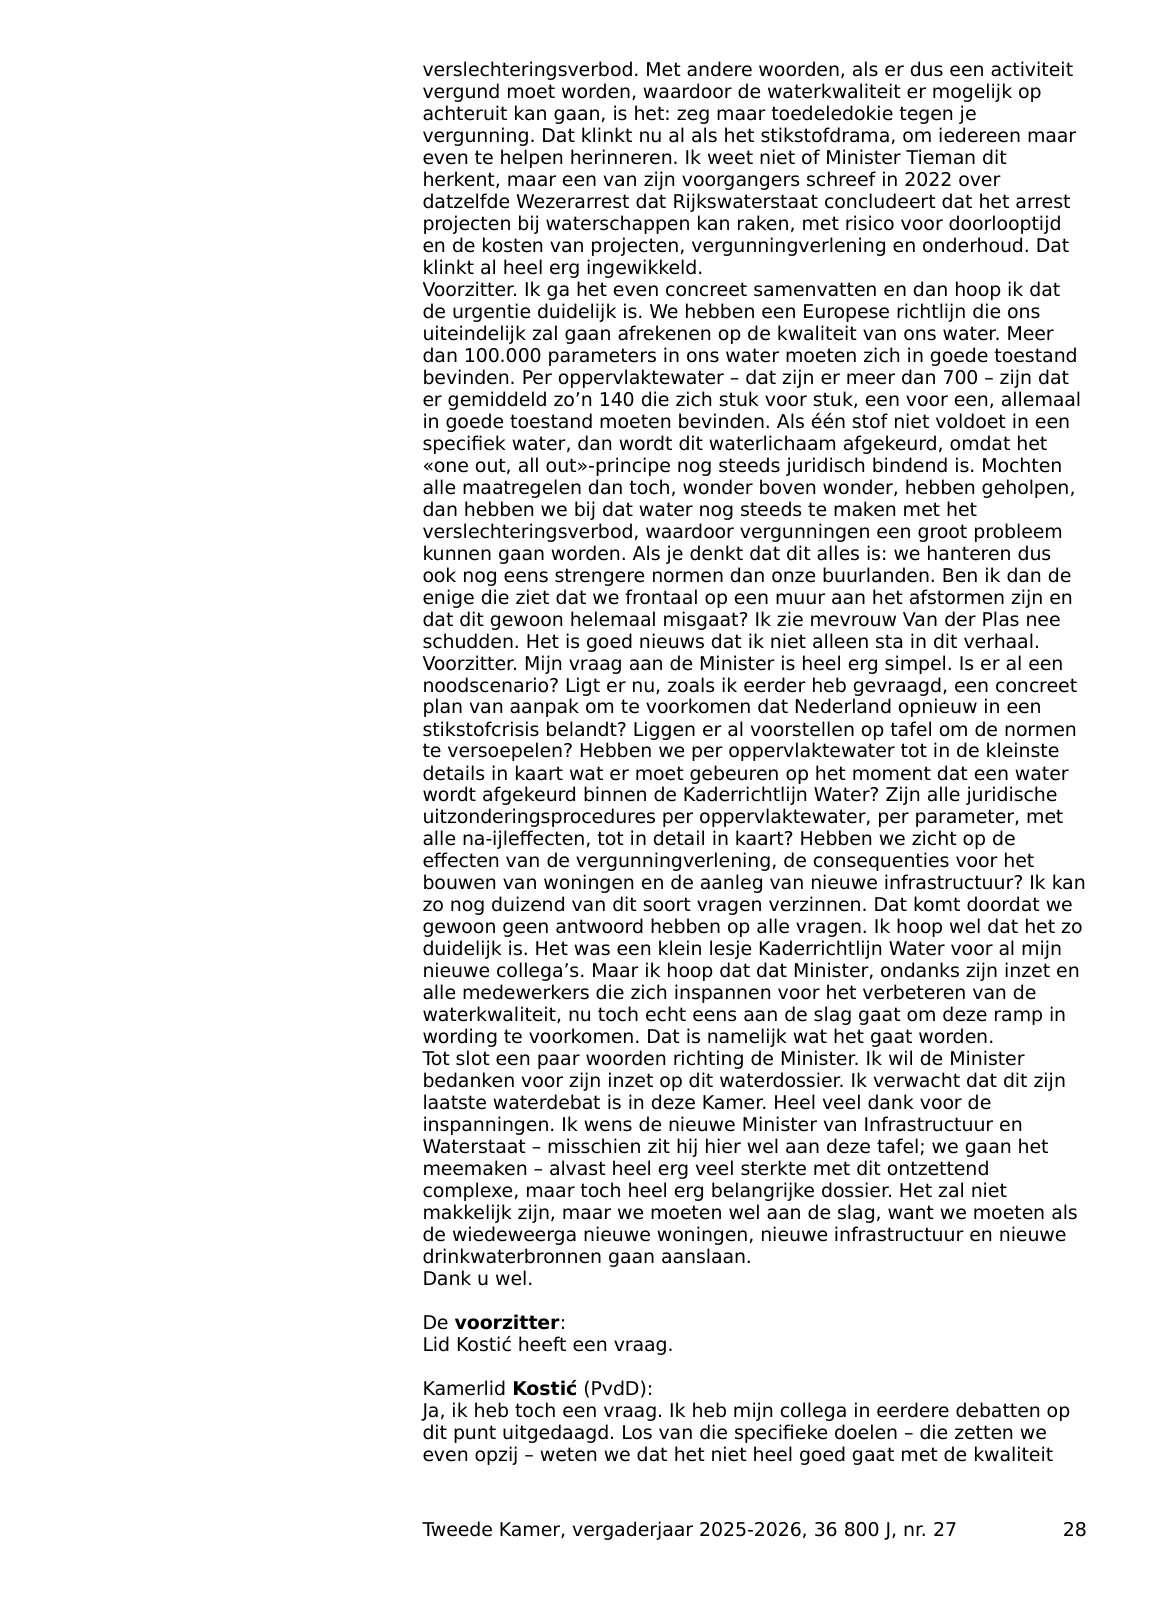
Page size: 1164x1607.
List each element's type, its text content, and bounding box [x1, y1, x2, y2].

text Ja, ik heb toch een vraag. Ik heb mijn collega in eerdere debatten op dit punt uitgedaagd. Los van die specifieke doelen – die zetten we even opzij – weten we dat het niet heel goed gaat met de kwaliteit [422, 1400, 1087, 1466]
text Lid Kostić heeft een vraag. [422, 1334, 1087, 1356]
text Voorzitter. Mijn vraag aan de Minister is heel erg simpel. Is er al een noodscenario? Ligt er nu, zoals ik eerder heb gevraagd, een concreet plan van aanpak om te voorkomen dat Nederland opnieuw in een stikstofcrisis belandt? Liggen er al voorstellen op tafel om de normen te versoepelen? Hebben we per oppervlaktewater tot in de kleinste details in kaart wat er moet gebeuren op het moment dat een water wordt afgekeurd binnen de Kaderrichtlijn Water? Zijn alle juridische uitzonderingsprocedures per oppervlaktewater, per parameter, met alle na-ijleffecten, tot in detail in kaart? Hebben we zicht op de effecten van de vergunningverlening, de consequenties voor het bouwen van woningen en de aanleg van nieuwe infrastructuur? Ik kan zo nog duizend van dit soort vragen verzinnen. Dat komt doordat we gewoon geen antwoord hebben op alle vragen. Ik hoop wel dat het zo duidelijk is. Het was een klein lesje Kaderrichtlijn Water voor al mijn nieuwe collega’s. Maar ik hoop dat dat Minister, ondanks zijn inzet en alle medewerkers die zich inspannen voor het verbeteren van de waterkwaliteit, nu toch echt eens aan de slag gaat om deze ramp in wording te voorkomen. Dat is namelijk wat het gaat worden. [422, 652, 1087, 1048]
text De voorzitter: [422, 1312, 1087, 1334]
text Voorzitter. Ik ga het even concreet samenvatten en dan hoop ik dat de urgentie duidelijk is. We hebben een Europese richtlijn die ons uiteindelijk zal gaan afrekenen op de kwaliteit van ons water. Meer dan 100.000 parameters in ons water moeten zich in goede toestand bevinden. Per oppervlaktewater – dat zijn er meer dan 700 – zijn dat er gemiddeld zo’n 140 die zich stuk voor stuk, een voor een, allemaal in goede toestand moeten bevinden. Als één stof niet voldoet in een specifiek water, dan wordt dit waterlichaam afgekeurd, omdat het «one out, all out»-principe nog steeds juridisch bindend is. Mochten alle maatregelen dan toch, wonder boven wonder, hebben geholpen, dan hebben we bij dat water nog steeds te maken met het verslechteringsverbod, waardoor vergunningen een groot probleem kunnen gaan worden. Als je denkt dat dit alles is: we hanteren dus ook nog eens strengere normen dan onze buurlanden. Ben ik dan de enige die ziet dat we frontaal op een muur aan het afstormen zijn en dat dit gewoon helemaal misgaat? Ik zie mevrouw Van der Plas nee schudden. Het is goed nieuws dat ik niet alleen sta in dit verhaal. [422, 279, 1087, 652]
text verslechteringsverbod. Met andere woorden, als er dus een activiteit vergund moet worden, waardoor de waterkwaliteit er mogelijk op achteruit kan gaan, is het: zeg maar toedeledokie tegen je vergunning. Dat klinkt nu al als het stikstofdrama, om iedereen maar even te helpen herinneren. Ik weet niet of Minister Tieman dit herkent, maar een van zijn voorgangers schreef in 2022 over datzelfde Wezerarrest dat Rijkswaterstaat concludeert dat het arrest projecten bij waterschappen kan raken, met risico voor doorlooptijd en de kosten van projecten, vergunningverlening en onderhoud. Dat klinkt al heel erg ingewikkeld. [422, 59, 1087, 279]
text Kamerlid Kostić (PvdD): [422, 1378, 1087, 1400]
text Dank u wel. [422, 1268, 1087, 1290]
text Tot slot een paar woorden richting de Minister. Ik wil de Minister bedanken voor zijn inzet op dit waterdossier. Ik verwacht dat dit zijn laatste waterdebat is in deze Kamer. Heel veel dank voor de inspanningen. Ik wens de nieuwe Minister van Infrastructuur en Waterstaat – misschien zit hij hier wel aan deze tafel; we gaan het meemaken – alvast heel erg veel sterkte met dit ontzettend complexe, maar toch heel erg belangrijke dossier. Het zal niet makkelijk zijn, maar we moeten wel aan de slag, want we moeten als de wiedeweerga nieuwe woningen, nieuwe infrastructuur en nieuwe drinkwaterbronnen gaan aanslaan. [422, 1048, 1087, 1268]
